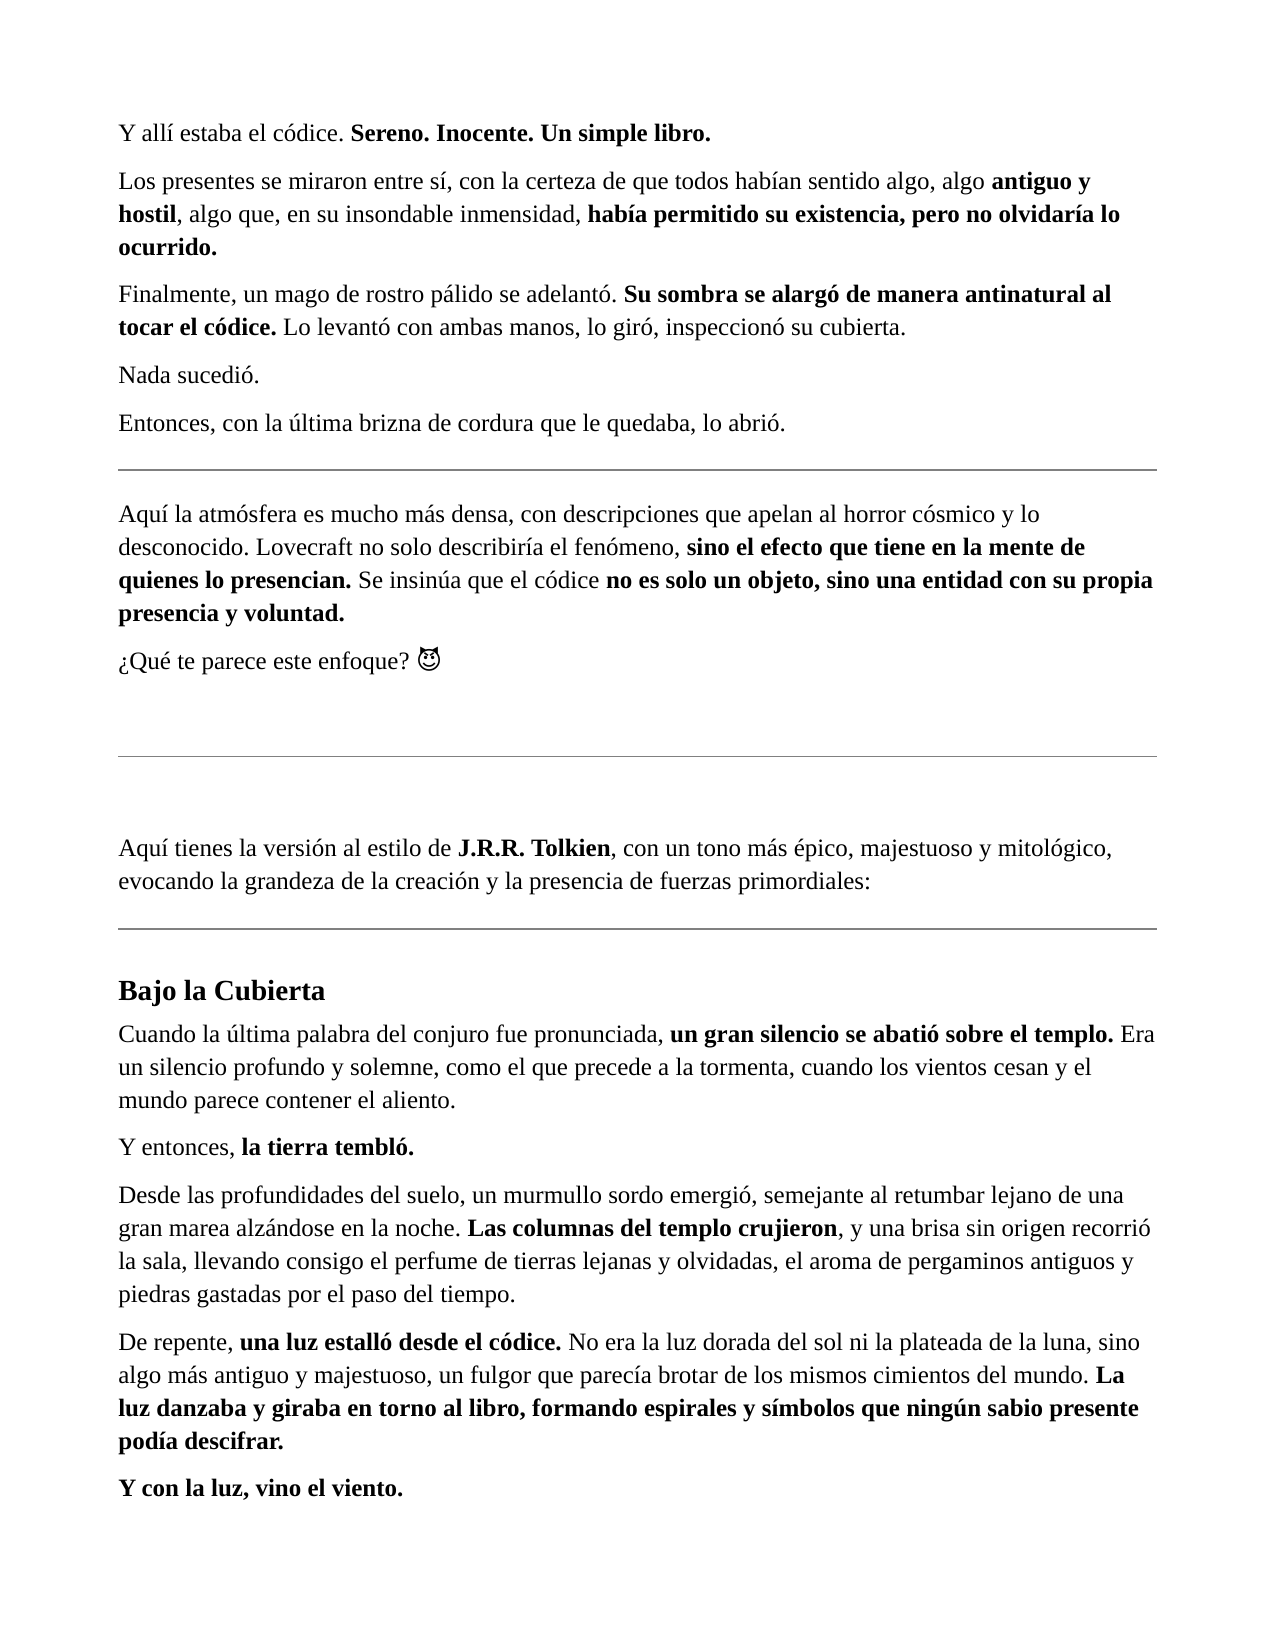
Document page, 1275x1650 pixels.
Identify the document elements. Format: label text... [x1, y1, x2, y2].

text Nada sucedió. [118, 360, 1157, 389]
text Y con la luz, vino el viento. [118, 1473, 1157, 1502]
text Cuando la última palabra del conjuro fue pronunciada, un gran silencio se abatió sobre el templo. Era un silencio profundo y solemne, como el que precede a la tormenta, cuando los vientos cesan y el mundo parece contener el aliento. [118, 1019, 1157, 1113]
text Aquí tienes la versión al estilo de J.R.R. Tolkien, con un tono más épico, majestuoso y mitológico, evocando la grandeza de la creación y la presencia de fuerzas primordiales: [118, 833, 1157, 895]
text Entonces, con la última brizna de cordura que le quedaba, lo abrió. [118, 408, 1157, 436]
text Y allí estaba el códice. Sereno. Inocente. Un simple libro. [118, 118, 1157, 147]
text Desde las profundidades del suelo, un murmullo sordo emergió, semejante al retumbar lejano de una gran marea alzándose en la noche. Las columnas del templo crujieron, y una brisa sin origen recorrió la sala, llevando consigo el perfume de tierras lejanas y olvidadas, el aroma de pergaminos antiguos y piedras gastadas por el paso del tiempo. [118, 1180, 1157, 1308]
text De repente, una luz estalló desde el códice. No era la luz dorada del sol ni la plateada de la luna, sino algo más antiguo y majestuoso, un fulgor que parecía brotar de los mismos cimientos del mundo. La luz danzaba y giraba en torno al libro, formando espirales y símbolos que ningún sabio presente podía descifrar. [118, 1327, 1157, 1454]
text Aquí la atmósfera es mucho más densa, con descripciones que apelan al horror cósmico y lo desconocido. Lovecraft no solo describiría el fenómeno, sino el efecto que tiene en la mente de quienes lo presencian. Se insinúa que el códice no es solo un objeto, sino una entidad con su propia presencia y voluntad. [118, 499, 1157, 627]
text Los presentes se miraron entre sí, con la certeza de que todos habían sentido algo, algo antiguo y hostil, algo que, en su insondable inmensidad, había permitido su existencia, pero no olvidaría lo ocurrido. [118, 166, 1157, 261]
subtitle Bajo la Cubierta [118, 973, 1157, 1006]
text Y entonces, la tierra tembló. [118, 1132, 1157, 1161]
text Finalmente, un mago de rostro pálido se adelantó. Su sombra se alargó de manera antinatural al tocar el códice. Lo levantó con ambas manos, lo giró, inspeccionó su cubierta. [118, 279, 1157, 341]
text ¿Qué te parece este enfoque? 😈 [118, 646, 1157, 675]
